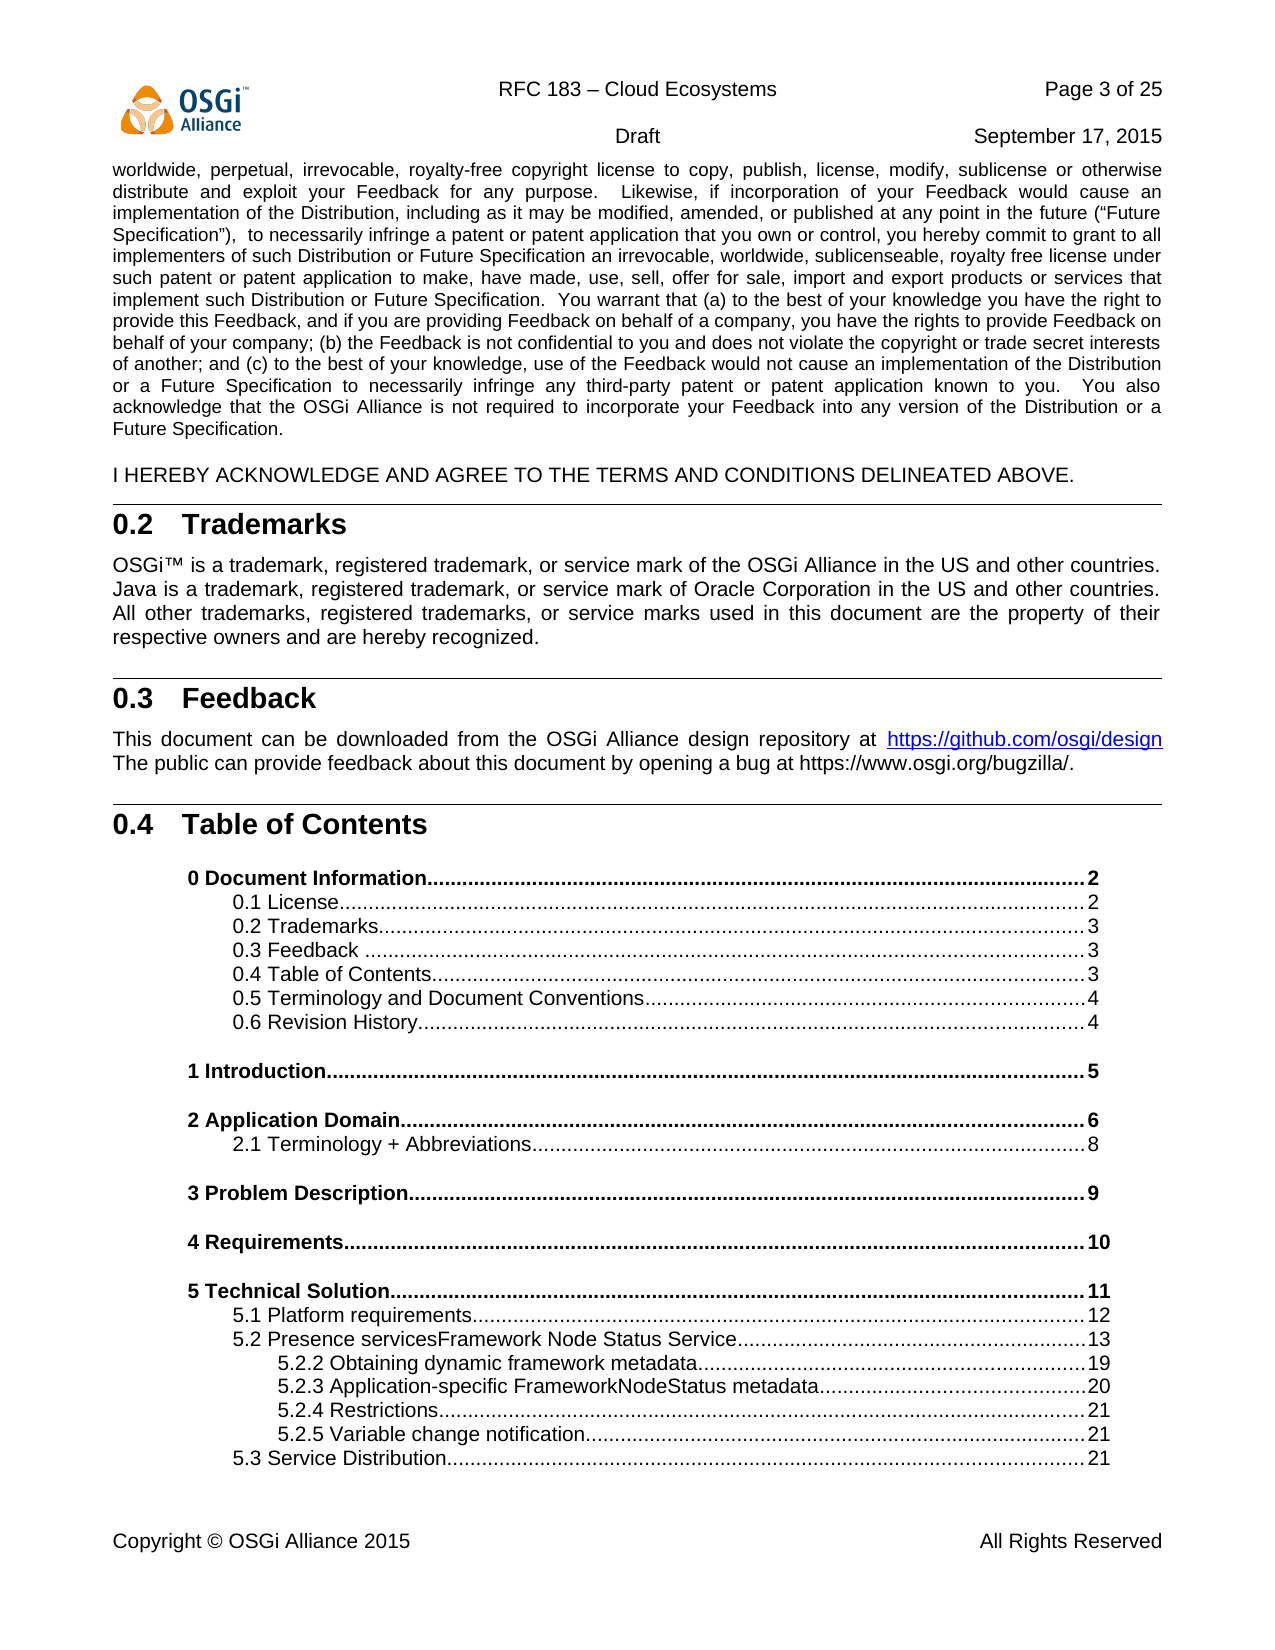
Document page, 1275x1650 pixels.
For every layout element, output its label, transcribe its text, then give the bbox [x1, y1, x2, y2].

text 2.1 Terminology + Abbreviations 8 [232, 1132, 1162, 1156]
text 0.5 Terminology and Document Conventions 4 [232, 986, 1162, 1010]
text 5.2 Presence servicesFramework Node Status Service 13 [232, 1326, 1162, 1350]
text I HEREBY ACKNOWLEDGE AND AGREE TO THE TERMS AND CONDITIONS DELINEATED ABOVE. [112, 463, 1162, 487]
text 5.2.3 Application-specific FrameworkNodeStatus metadata 20 [277, 1374, 1162, 1398]
text 5.3 Service Distribution 21 [232, 1446, 1162, 1470]
text 4 Requirements 10 [187, 1229, 1162, 1253]
text 0.2 Trademarks 3 [232, 914, 1162, 938]
text 5.2.5 Variable change notification 21 [277, 1422, 1162, 1446]
text OSGi™ is a trademark, registered trademark, or service mark of the OSGi Alliance in the US and other countries. Java is a trademark, registered trademark, or service mark of Oracle Corporation in the US and other countries. All other trademarks, registered trademarks, or service marks used in this document are the property of their respective owners and are hereby recognized. [112, 553, 1162, 649]
text 0.1 License 2 [232, 890, 1162, 914]
text 5.2.2 Obtaining dynamic framework metadata 19 [277, 1350, 1162, 1374]
text 5.2.4 Restrictions 21 [277, 1398, 1162, 1422]
text 5 Technical Solution 11 [187, 1278, 1162, 1302]
text 0.4 Table of Contents 3 [232, 962, 1162, 986]
text 0.6 Revision History 4 [232, 1010, 1162, 1034]
text 5.1 Platform requirements 12 [232, 1302, 1162, 1326]
text worldwide, perpetual, irrevocable, royalty-free copyright license to copy, publish, license, modify, sublicense or otherwise distribute and exploit your Feedback for any purpose. Likewise, if incorporation of your Feedback would cause an implementation of the Distribution, including as it may be modified, amended, or published at any point in the future (“Future Specification”), to necessarily infringe a patent or patent application that you own or control, you hereby commit to grant to all implementers of such Distribution or Future Specification an irrevocable, worldwide, sublicenseable, royalty free license under such patent or patent application to make, have made, use, sell, offer for sale, import and export products or services that implement such Distribution or Future Specification. You warrant that (a) to the best of your knowledge you have the right to provide this Feedback, and if you are providing Feedback on behalf of a company, you have the rights to provide Feedback on behalf of your company; (b) the Feedback is not confidential to you and does not violate the copyright or trade secret interests of another; and (c) to the best of your knowledge, use of the Feedback would not cause an implementation of the Distribution or a Future Specification to necessarily infringe any third-party patent or patent application known to you. You also acknowledge that the OSGi Alliance is not required to incorporate your Feedback into any version of the Distribution or a Future Specification. [112, 159, 1162, 439]
subtitle Feedback [112, 679, 1162, 715]
text This document can be downloaded from the OSGi Alliance design repository at https://github.com/osgi/design The public can provide feedback about this document by opening a bug at https://www.osgi.org/bugzilla/. [112, 727, 1162, 775]
text 2 Application Domain 6 [187, 1108, 1162, 1132]
picture [113, 78, 257, 142]
subtitle Table of Contents [112, 805, 1162, 841]
text 1 Introduction 5 [187, 1059, 1162, 1083]
text 0 Document Information 2 [187, 866, 1162, 890]
text 0.3 Feedback 3 [232, 938, 1162, 962]
text 3 Problem Description 9 [187, 1181, 1162, 1204]
subtitle Trademarks [112, 505, 1162, 541]
